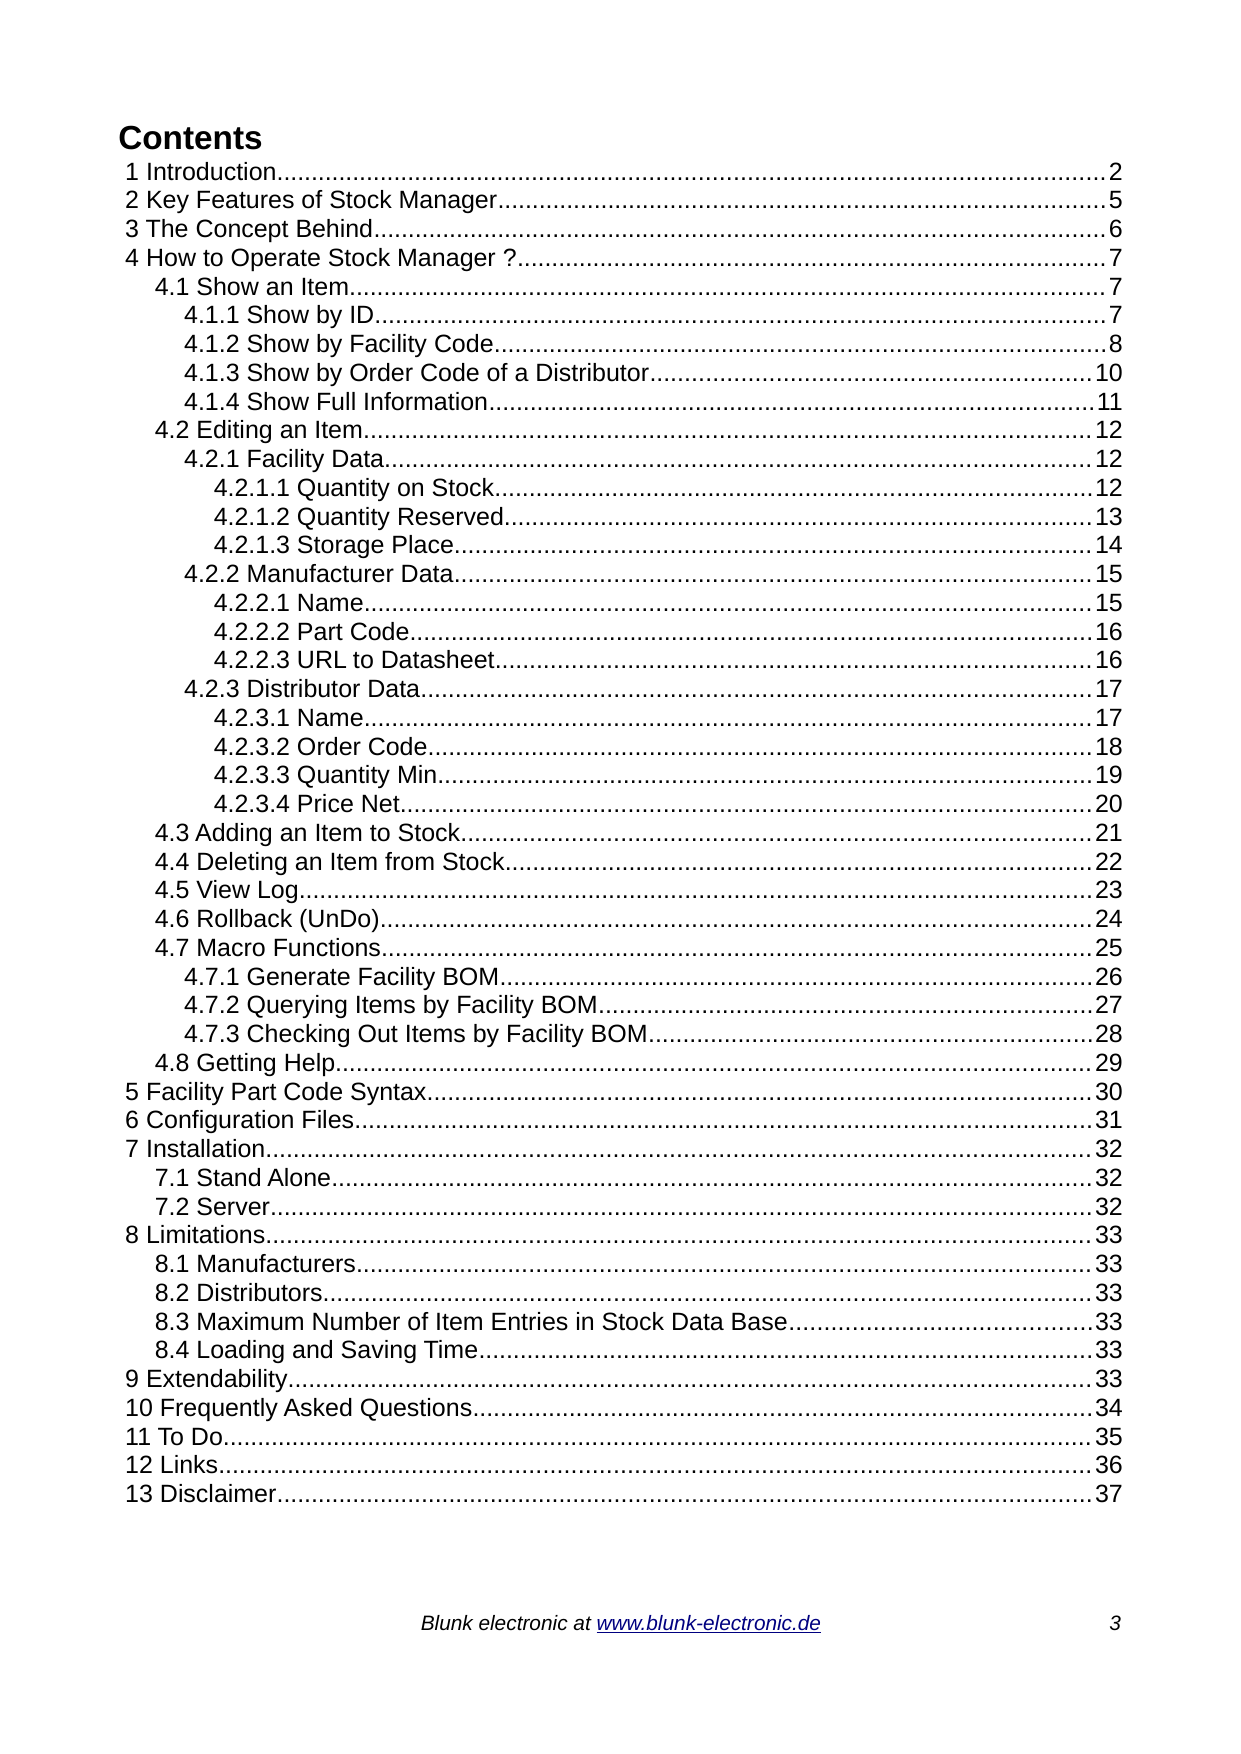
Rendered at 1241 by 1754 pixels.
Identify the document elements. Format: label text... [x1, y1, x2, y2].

text 8.4 Loading and Saving Time 33 [148, 1335, 1123, 1364]
text 10 Frequently Asked Questions 34 [118, 1393, 1123, 1422]
text 2 Key Features of Stock Manager 5 [118, 185, 1123, 214]
text 4.8 Getting Help 29 [148, 1048, 1123, 1077]
text 7.1 Stand Alone 32 [148, 1163, 1123, 1192]
text 4.6 Rollback (UnDo) 24 [148, 904, 1123, 933]
text 4.1.3 Show by Order Code of a Distributor 10 [177, 358, 1123, 387]
text 6 Configuration Files 31 [118, 1105, 1123, 1134]
text 4.7.2 Querying Items by Facility BOM 27 [177, 990, 1123, 1019]
text 4.2.3 Distributor Data 17 [177, 674, 1123, 703]
text 8.2 Distributors 33 [148, 1278, 1123, 1307]
text 7.2 Server 32 [148, 1192, 1123, 1220]
text 8.1 Manufacturers 33 [148, 1249, 1123, 1278]
text 4.1.4 Show Full Information 11 [177, 387, 1123, 415]
text 4.4 Deleting an Item from Stock 22 [148, 847, 1123, 875]
text 9 Extendability 33 [118, 1364, 1123, 1393]
text 4.7.3 Checking Out Items by Facility BOM 28 [177, 1019, 1123, 1048]
text 4.2.3.3 Quantity Min 19 [207, 760, 1123, 789]
text 4 How to Operate Stock Manager ? 7 [118, 243, 1123, 272]
text 11 To Do 35 [118, 1422, 1123, 1450]
text 7 Installation 32 [118, 1134, 1123, 1163]
text 13 Disclaimer 37 [118, 1479, 1123, 1508]
text 4.7 Macro Functions 25 [148, 933, 1123, 962]
text 4.2.2.2 Part Code 16 [207, 617, 1123, 645]
text 4.5 View Log 23 [148, 875, 1123, 904]
text 4.2.1 Facility Data 12 [177, 444, 1123, 473]
text 4.2.1.2 Quantity Reserved 13 [207, 502, 1123, 530]
text 4.1 Show an Item 7 [148, 272, 1123, 300]
text 8.3 Maximum Number of Item Entries in Stock Data Base 33 [148, 1307, 1123, 1335]
text 4.2.1.3 Storage Place 14 [207, 530, 1123, 559]
text 1 Introduction 2 [118, 157, 1123, 185]
text 4.2 Editing an Item 12 [148, 415, 1123, 444]
text 4.7.1 Generate Facility BOM 26 [177, 962, 1123, 990]
text 4.2.3.2 Order Code 18 [207, 732, 1123, 760]
text 4.2.3.1 Name 17 [207, 703, 1123, 732]
text 5 Facility Part Code Syntax 30 [118, 1077, 1123, 1105]
text 12 Links 36 [118, 1450, 1123, 1479]
subtitle Contents [118, 118, 1123, 157]
text 4.1.1 Show by ID 7 [177, 300, 1123, 329]
text 4.2.2 Manufacturer Data 15 [177, 559, 1123, 588]
text 4.2.2.3 URL to Datasheet 16 [207, 645, 1123, 674]
text 4.2.2.1 Name 15 [207, 588, 1123, 617]
text 4.3 Adding an Item to Stock 21 [148, 818, 1123, 847]
text 8 Limitations 33 [118, 1220, 1123, 1249]
text 4.1.2 Show by Facility Code 8 [177, 329, 1123, 358]
text 4.2.1.1 Quantity on Stock 12 [207, 473, 1123, 502]
text 4.2.3.4 Price Net 20 [207, 789, 1123, 818]
text 3 The Concept Behind 6 [118, 214, 1123, 243]
